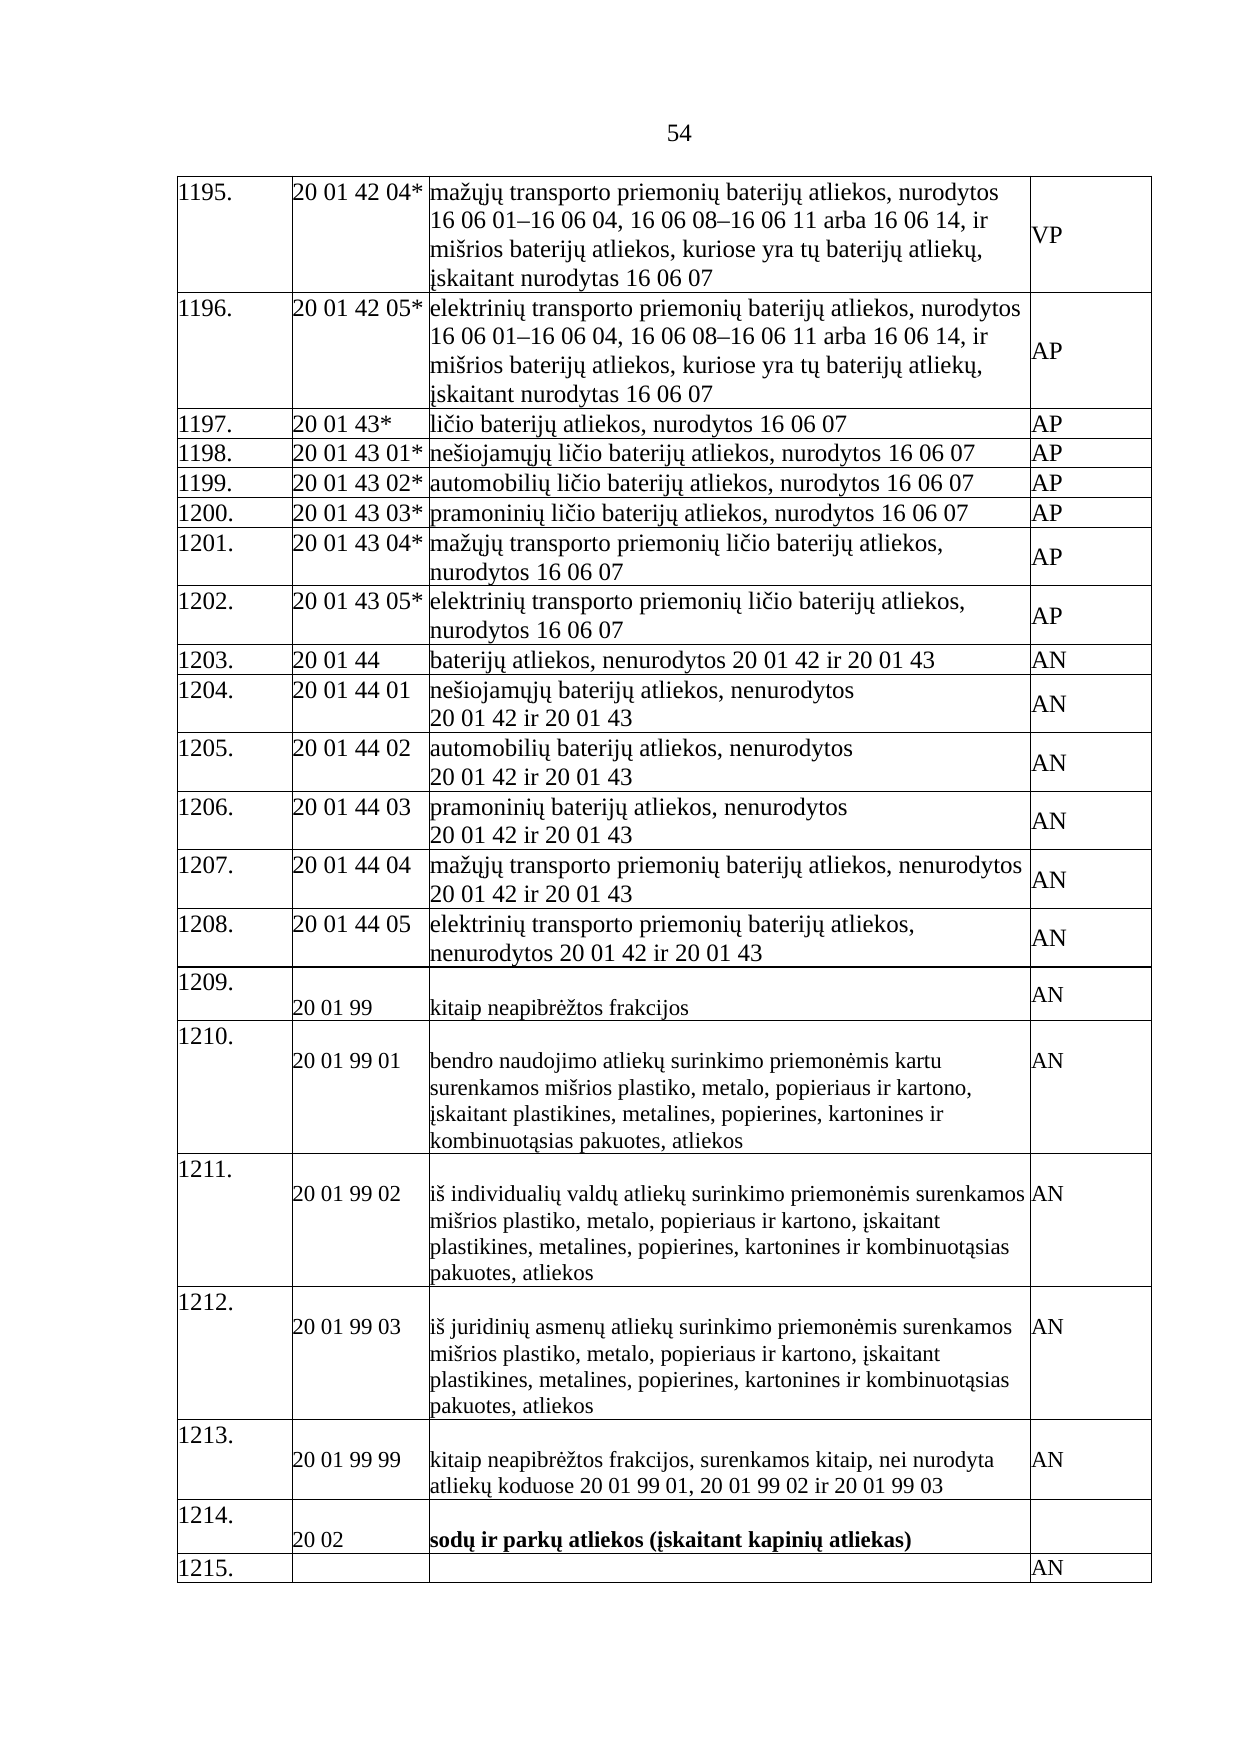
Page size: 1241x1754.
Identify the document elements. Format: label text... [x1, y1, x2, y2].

table_cell ličio baterijų atliekos, nurodytos 16 06 07 [430, 409, 1030, 437]
table_cell mažųjų transporto priemonių baterijų atliekos, nenurodytos 20 01 42 ir 20 01 43 [430, 850, 1030, 908]
table_cell [178, 1021, 292, 1153]
table_cell VP [1031, 177, 1151, 292]
table_cell pramoninių baterijų atliekos, nenurodytos 20 01 42 ir 20 01 43 [430, 792, 1030, 849]
table_cell AN [1031, 850, 1151, 908]
table_cell 20 01 43 02* [293, 468, 429, 497]
table_cell [293, 1554, 429, 1582]
table_cell AN [1031, 909, 1151, 966]
table_cell 20 01 44 04 [293, 850, 429, 908]
table_cell automobilių baterijų atliekos, nenurodytos 20 01 42 ir 20 01 43 [430, 733, 1030, 791]
table_cell automobilių ličio baterijų atliekos, nurodytos 16 06 07 [430, 468, 1030, 497]
table_cell AP [1031, 498, 1151, 527]
table_cell [178, 1287, 292, 1419]
table_cell [178, 586, 292, 644]
table_cell baterijų atliekos, nenurodytos 20 01 42 ir 20 01 43 [430, 645, 1030, 674]
table_cell elektrinių transporto priemonių ličio baterijų atliekos, nurodytos 16 06 07 [430, 586, 1030, 644]
table_cell mažųjų transporto priemonių ličio baterijų atliekos, nurodytos 16 06 07 [430, 528, 1030, 585]
table_cell nešiojamųjų ličio baterijų atliekos, nurodytos 16 06 07 [430, 439, 1030, 467]
table_cell 20 01 99 01 [293, 1021, 429, 1153]
table_cell [178, 293, 292, 408]
table_cell 20 01 43 03* [293, 498, 429, 527]
table_cell [178, 498, 292, 527]
table_cell AP [1031, 468, 1151, 497]
table_cell [178, 1554, 292, 1582]
table_cell pramoninių ličio baterijų atliekos, nurodytos 16 06 07 [430, 498, 1030, 527]
table_cell AN [1031, 1420, 1151, 1499]
table_cell AN [1031, 792, 1151, 849]
table_cell [178, 468, 292, 497]
table_cell 20 01 44 02 [293, 733, 429, 791]
table_cell AN [1031, 1554, 1151, 1582]
table_cell AN [1031, 645, 1151, 674]
table_cell AN [1031, 968, 1151, 1020]
table_cell 20 01 43 05* [293, 586, 429, 644]
table_cell [178, 177, 292, 292]
table_cell [178, 645, 292, 674]
table_cell AN [1031, 675, 1151, 732]
table_cell AP [1031, 439, 1151, 467]
table_cell 20 01 43* [293, 409, 429, 437]
table_cell [178, 1154, 292, 1286]
table_cell [178, 528, 292, 585]
table_cell 20 02 [293, 1500, 429, 1552]
table_cell 20 01 44 03 [293, 792, 429, 849]
table_cell [178, 1500, 292, 1552]
table_cell AP [1031, 293, 1151, 408]
table_cell 20 01 99 03 [293, 1287, 429, 1419]
table_cell [178, 733, 292, 791]
table_cell [1031, 1500, 1151, 1552]
table_cell nešiojamųjų baterijų atliekos, nenurodytos 20 01 42 ir 20 01 43 [430, 675, 1030, 732]
table_cell 20 01 99 99 [293, 1420, 429, 1499]
table_cell [178, 909, 292, 966]
table_cell [178, 439, 292, 467]
table_cell 20 01 44 [293, 645, 429, 674]
table_cell AP [1031, 409, 1151, 437]
table_cell 20 01 43 01* [293, 439, 429, 467]
table_cell 20 01 42 05* [293, 293, 429, 408]
table_cell kitaip neapibrėžtos frakcijos, surenkamos kitaip, nei nurodyta atliekų koduose 20 01 99 01, 20 01 99 02 ir 20 01 99 03 [430, 1420, 1030, 1499]
table_cell AN [1031, 733, 1151, 791]
table_cell [430, 1554, 1030, 1582]
table_cell sodų ir parkų atliekos (įskaitant kapinių atliekas) [430, 1500, 1030, 1552]
table_cell 20 01 44 05 [293, 909, 429, 966]
table_cell kitaip neapibrėžtos frakcijos [430, 968, 1030, 1020]
table_cell [178, 1420, 292, 1499]
table_cell [178, 968, 292, 1020]
table_cell 20 01 43 04* [293, 528, 429, 585]
table_cell iš individualių valdų atliekų surinkimo priemonėmis surenkamos mišrios plastiko, metalo, popieriaus ir kartono, įskaitant plastikines, metalines, popierines, kartonines ir kombinuotąsias pakuotes, atliekos [430, 1154, 1030, 1286]
table_cell AN [1031, 1021, 1151, 1153]
table_cell [178, 675, 292, 732]
table_cell 20 01 42 04* [293, 177, 429, 292]
table_cell AP [1031, 586, 1151, 644]
table_cell [178, 792, 292, 849]
table_cell AN [1031, 1287, 1151, 1419]
table_cell iš juridinių asmenų atliekų surinkimo priemonėmis surenkamos mišrios plastiko, metalo, popieriaus ir kartono, įskaitant plastikines, metalines, popierines, kartonines ir kombinuotąsias pakuotes, atliekos [430, 1287, 1030, 1419]
table_cell [178, 409, 292, 437]
table_cell [178, 850, 292, 908]
table_cell 20 01 44 01 [293, 675, 429, 732]
table_cell elektrinių transporto priemonių baterijų atliekos, nenurodytos 20 01 42 ir 20 01 43 [430, 909, 1030, 966]
table_cell 20 01 99 02 [293, 1154, 429, 1286]
table_cell AP [1031, 528, 1151, 585]
table_cell 20 01 99 [293, 968, 429, 1020]
table_cell elektrinių transporto priemonių baterijų atliekos, nurodytos 16 06 01–16 06 04, 16 06 08–16 06 11 arba 16 06 14, ir mišrios baterijų atliekos, kuriose yra tų baterijų atliekų, įskaitant nurodytas 16 06 07 [430, 293, 1030, 408]
table_cell mažųjų transporto priemonių baterijų atliekos, nurodytos 16 06 01–16 06 04, 16 06 08–16 06 11 arba 16 06 14, ir mišrios baterijų atliekos, kuriose yra tų baterijų atliekų, įskaitant nurodytas 16 06 07 [430, 177, 1030, 292]
table_cell bendro naudojimo atliekų surinkimo priemonėmis kartu surenkamos mišrios plastiko, metalo, popieriaus ir kartono, įskaitant plastikines, metalines, popierines, kartonines ir kombinuotąsias pakuotes, atliekos [430, 1021, 1030, 1153]
table_cell AN [1031, 1154, 1151, 1286]
